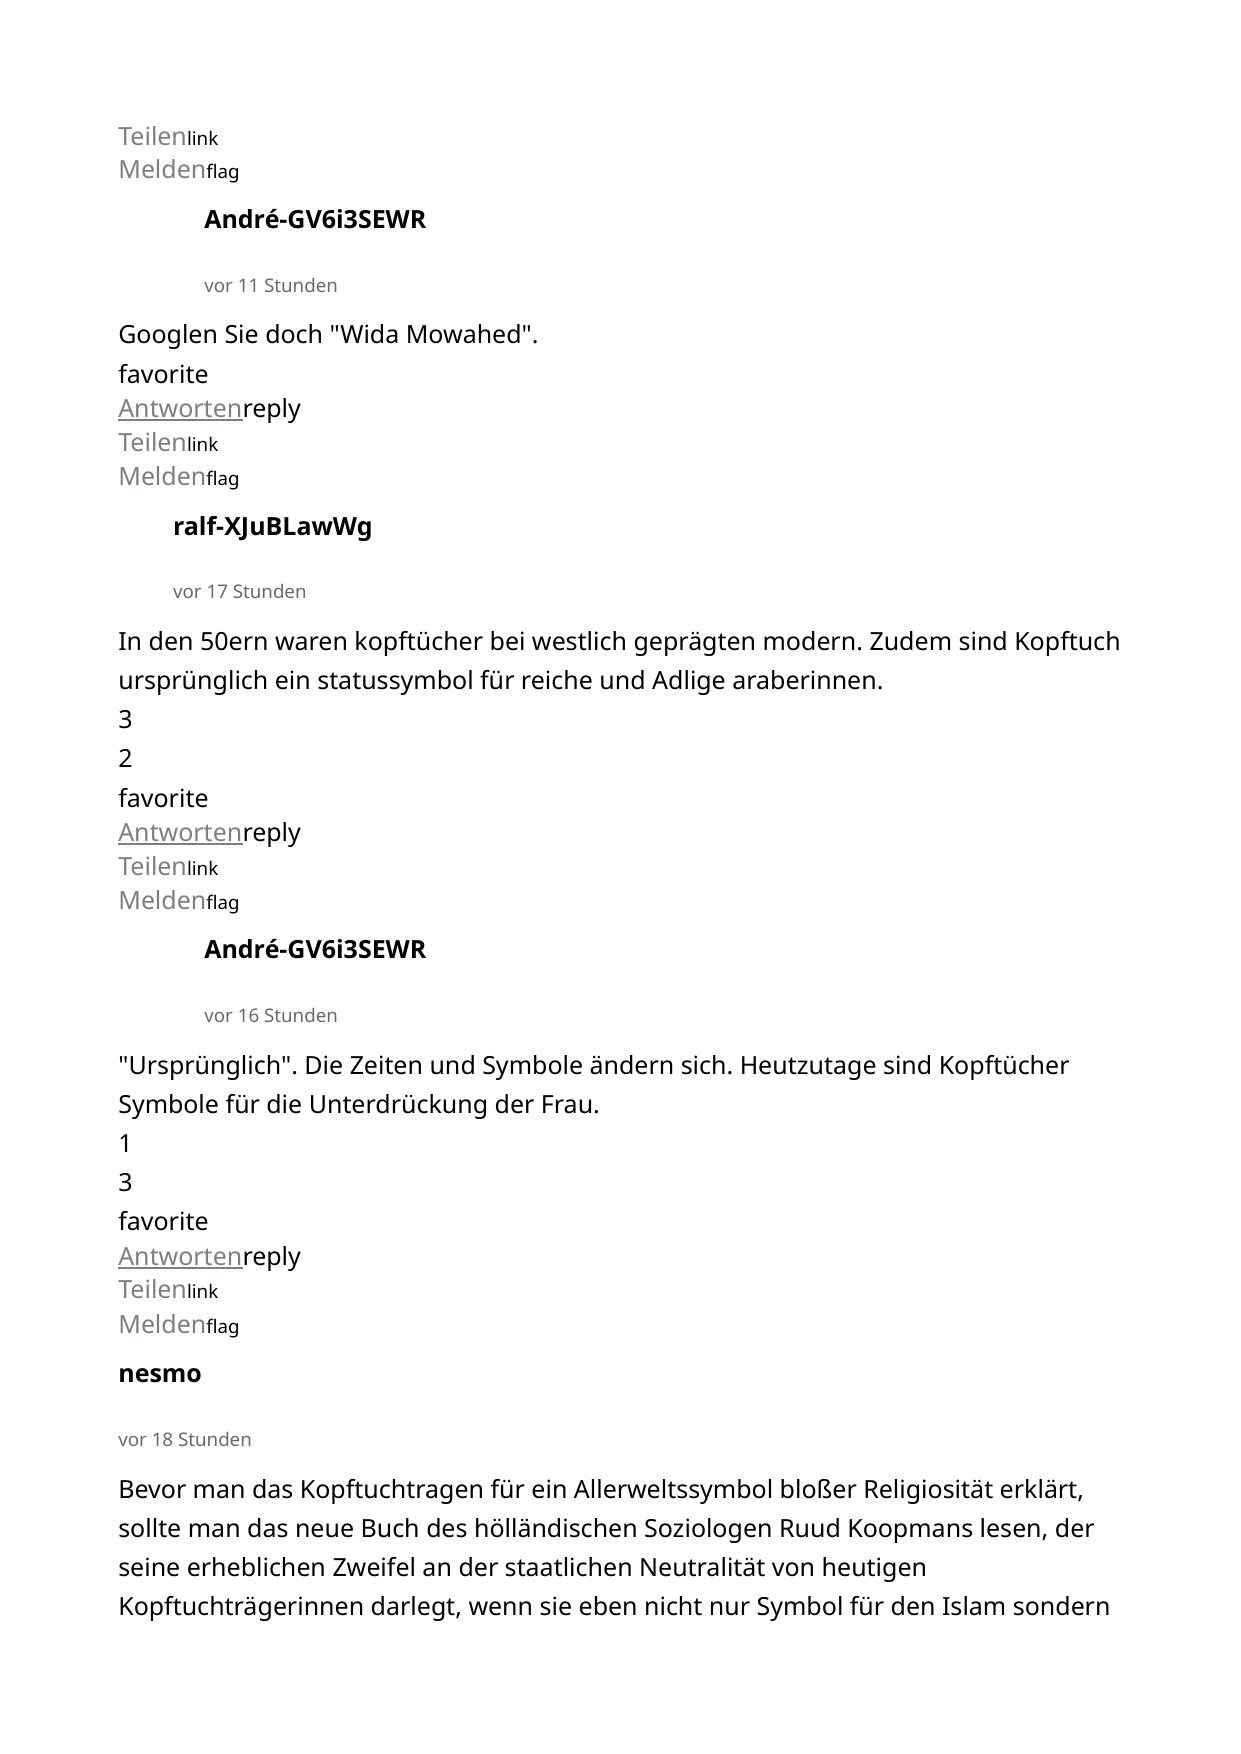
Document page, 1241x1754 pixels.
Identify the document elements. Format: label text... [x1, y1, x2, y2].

text Teilenlink [118, 848, 1122, 882]
text vor 16 Stunden [204, 1002, 1117, 1028]
text 1 [118, 1126, 1122, 1160]
text 2 [118, 741, 1122, 775]
text 3 [118, 702, 1122, 736]
text Antwortenreply [118, 1238, 1122, 1272]
text Teilenlink [118, 424, 1122, 458]
text "Ursprünglich". Die Zeiten und Symbole ändern sich. Heutzutage sind Kopftücher Symbole für die Unterdrückung der Frau. [118, 1047, 1122, 1121]
text ralf-XJuBLawWg [173, 508, 1114, 542]
text nesmo [118, 1356, 1114, 1390]
text In den 50ern waren kopftücher bei westlich geprägten modern. Zudem sind Kopftuch ursprünglich ein statussymbol für reiche und Adlige araberinnen. [118, 623, 1122, 697]
text Meldenflag [118, 882, 1122, 916]
text favorite [118, 356, 1122, 390]
text Meldenflag [118, 1306, 1122, 1340]
text Teilenlink [118, 1272, 1122, 1306]
text vor 11 Stunden [204, 272, 1117, 298]
text Antwortenreply [118, 390, 1122, 424]
text 3 [118, 1165, 1122, 1199]
text André-GV6i3SEWR [204, 932, 1114, 966]
text vor 17 Stunden [173, 579, 1117, 604]
text favorite [118, 1204, 1122, 1238]
text vor 18 Stunden [118, 1426, 1117, 1452]
text Teilenlink [118, 118, 1122, 152]
text Googlen Sie doch "Wida Mowahed". [118, 317, 1122, 351]
text André-GV6i3SEWR [204, 202, 1114, 236]
text favorite [118, 780, 1122, 814]
text Meldenflag [118, 152, 1122, 186]
text Meldenflag [118, 458, 1122, 493]
text Bevor man das Kopftuchtragen für ein Allerweltssymbol bloßer Religiosität erklärt, sollte man das neue Buch des hölländischen Soziologen Ruud Koopmans lesen, der seine erheblichen Zweifel an der staatlichen Neutralität von heutigen Kopftuchträgerinnen darlegt, wenn sie eben nicht nur Symbol für den Islam sondern [118, 1471, 1122, 1623]
text Antwortenreply [118, 814, 1122, 848]
